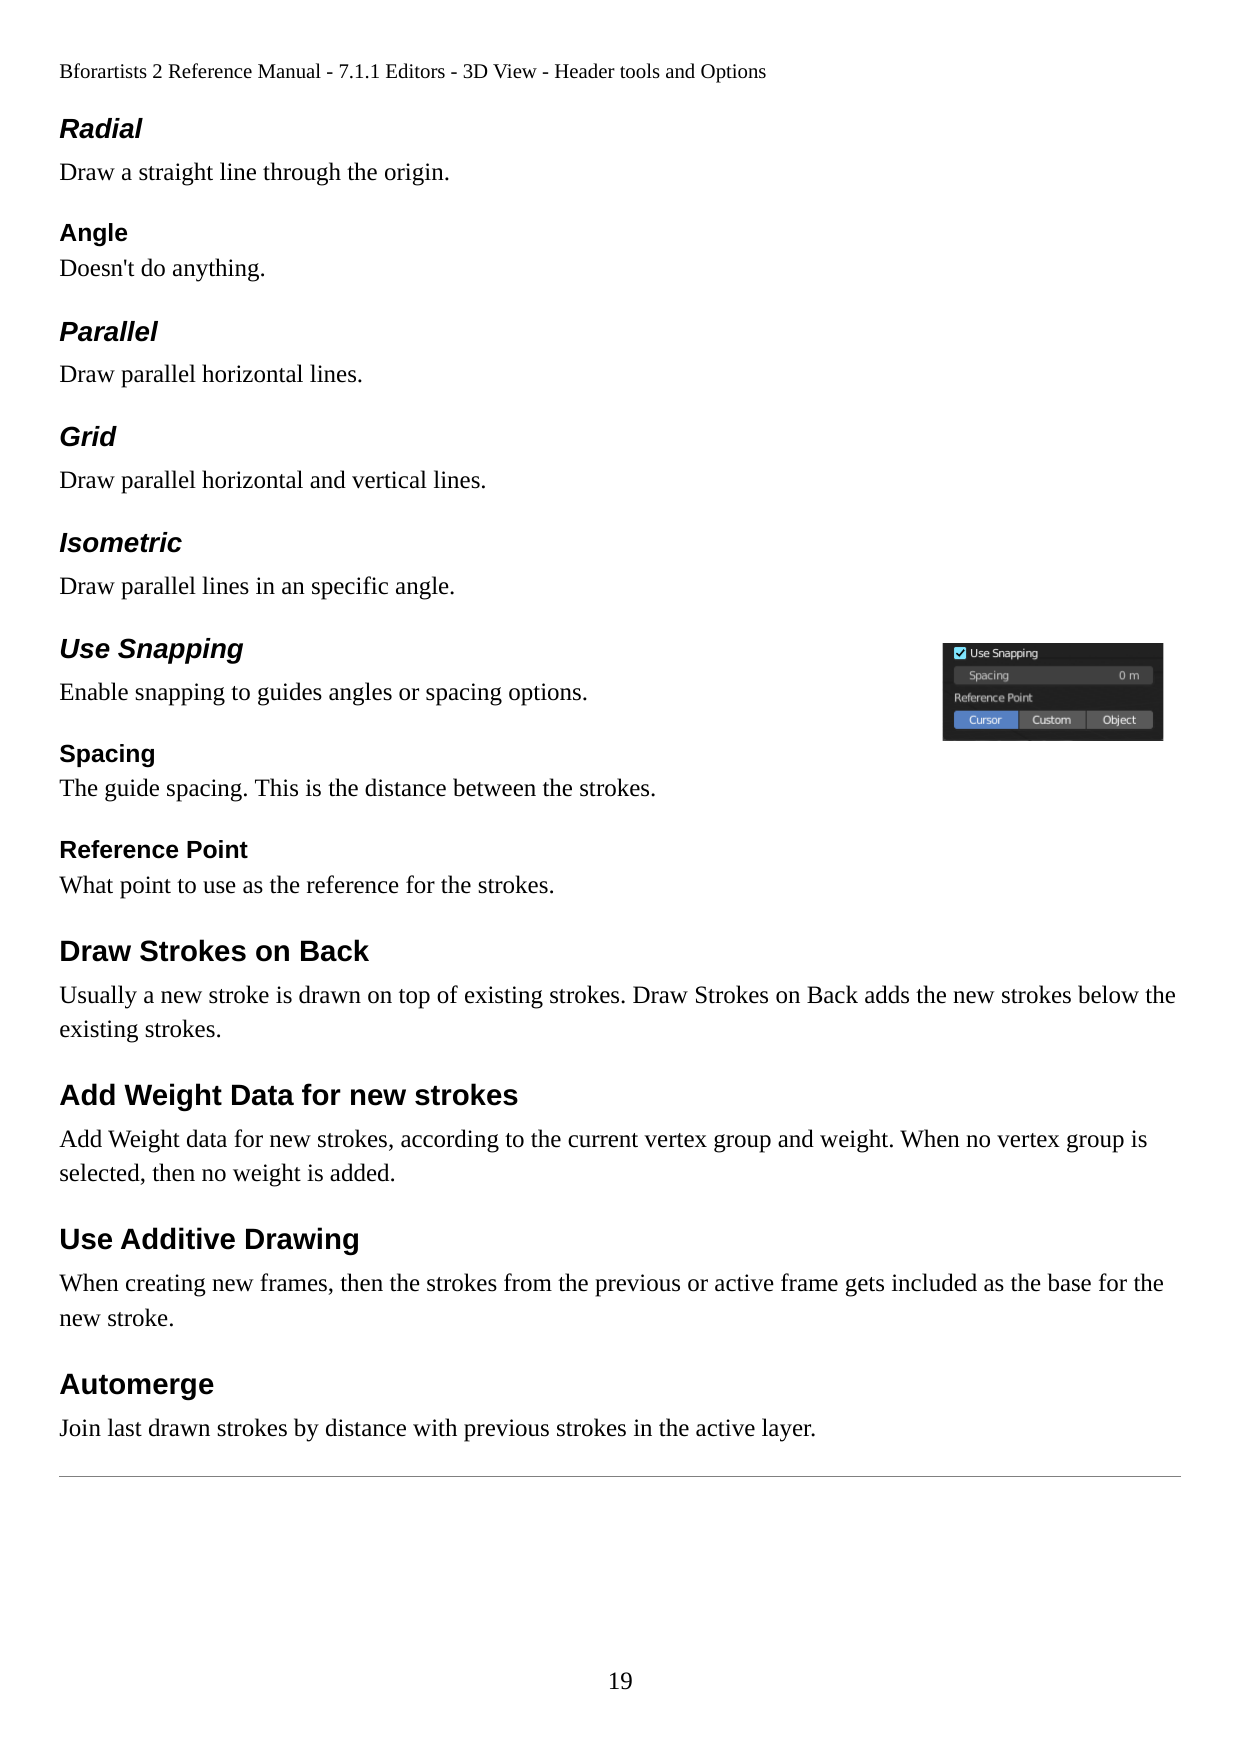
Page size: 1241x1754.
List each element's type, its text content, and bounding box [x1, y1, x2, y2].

subtitle Isometric [59, 527, 1181, 559]
text Draw parallel horizontal lines. [59, 359, 1181, 388]
subtitle Radial [59, 113, 1181, 144]
subtitle Grid [59, 421, 1181, 453]
subtitle Spacing [59, 739, 1181, 767]
picture [942, 643, 1164, 741]
subtitle Add Weight Data for new strokes [59, 1078, 1181, 1112]
text The guide spacing. This is the distance between the strokes. [59, 773, 1181, 802]
text Draw parallel lines in an specific angle. [59, 571, 1181, 600]
subtitle Use Additive Drawing [59, 1222, 1181, 1256]
subtitle Angle [59, 218, 1181, 247]
subtitle Draw Strokes on Back [59, 933, 1181, 967]
text Draw parallel horizontal and vertical lines. [59, 465, 1181, 494]
text What point to use as the reference for the strokes. [59, 870, 1181, 898]
subtitle Use Snapping [59, 633, 1181, 664]
subtitle Reference Point [59, 835, 1181, 863]
text Doesn't do anything. [59, 253, 1181, 282]
text Draw a straight line through the origin. [59, 157, 1181, 186]
text Join last drawn strokes by distance with previous strokes in the active layer. [59, 1413, 1181, 1442]
text Add Weight data for new strokes, according to the current vertex group and weight. When no vertex group is selected, then no weight is added. [59, 1124, 1181, 1187]
text Enable snapping to guides angles or spacing options. [59, 677, 942, 706]
text When creating new frames, then the strokes from the previous or active frame gets included as the base for the new stroke. [59, 1268, 1181, 1332]
subtitle Parallel [59, 315, 1181, 347]
text Usually a new stroke is drawn on top of existing strokes. Draw Strokes on Back adds the new strokes below the existing strokes. [59, 980, 1181, 1043]
subtitle Automerge [59, 1367, 1181, 1400]
